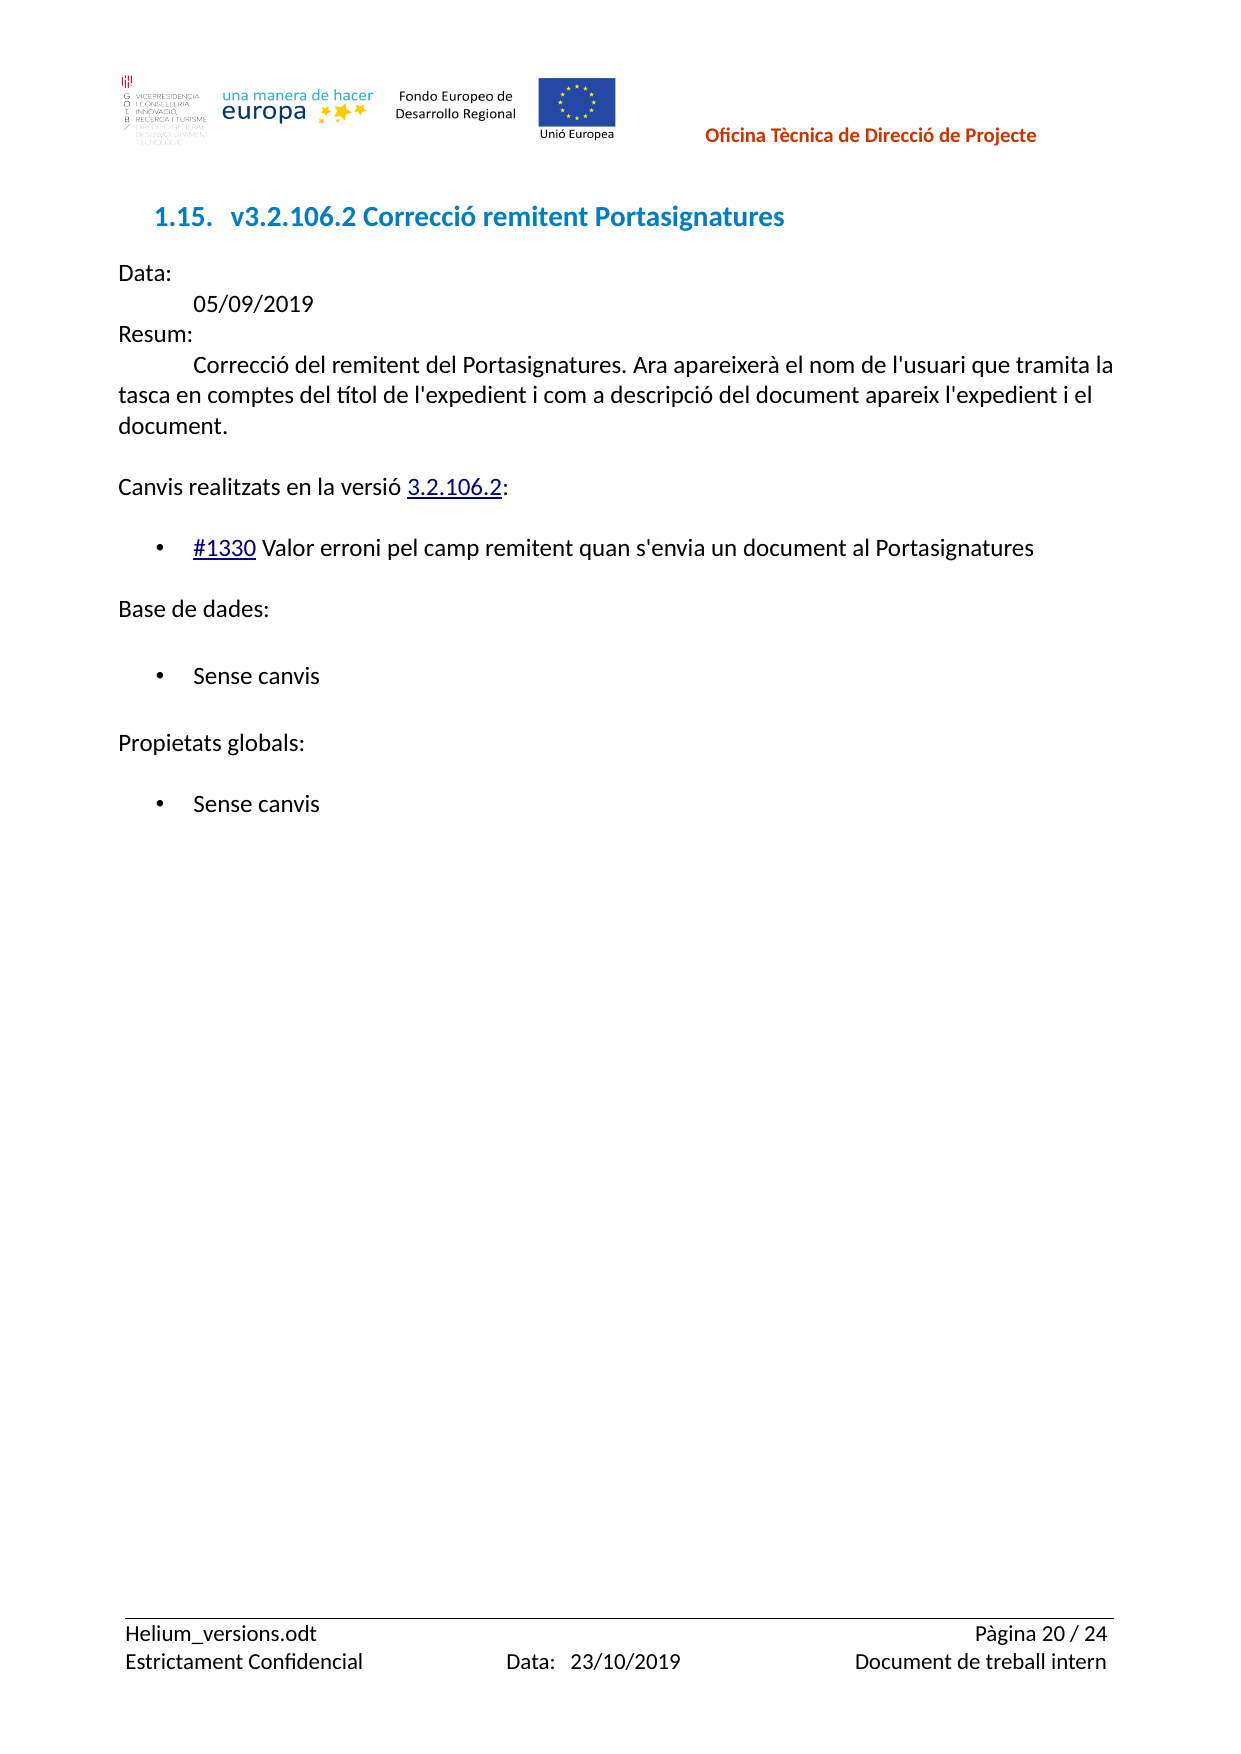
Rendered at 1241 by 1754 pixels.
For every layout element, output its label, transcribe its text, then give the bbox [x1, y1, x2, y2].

text Canvis realitzats en la versió 3.2.106.2: [118, 471, 1122, 502]
text Correcció del remitent del Portasignatures. Ara apareixerà el nom de l'usuari que tramita la tasca en comptes del títol de l'expedient i com a descripció del document apareix l'expedient i el document. [118, 349, 1122, 441]
text 05/09/2019 [118, 288, 1122, 319]
picture [118, 73, 213, 147]
subtitle v3.2.106.2 Correcció remitent Portasignatures [153, 198, 1122, 234]
text Resum: [118, 319, 1122, 349]
text Propietats globals: [118, 727, 1122, 758]
picture [219, 73, 621, 147]
list #1330 Valor erroni pel camp remitent quan s'envia un document al Portasignatures [156, 532, 1122, 563]
text Data: [118, 258, 1122, 288]
list Sense canvis [156, 788, 1122, 819]
text Base de dades: [118, 593, 1122, 624]
list Sense canvis [156, 660, 1122, 691]
